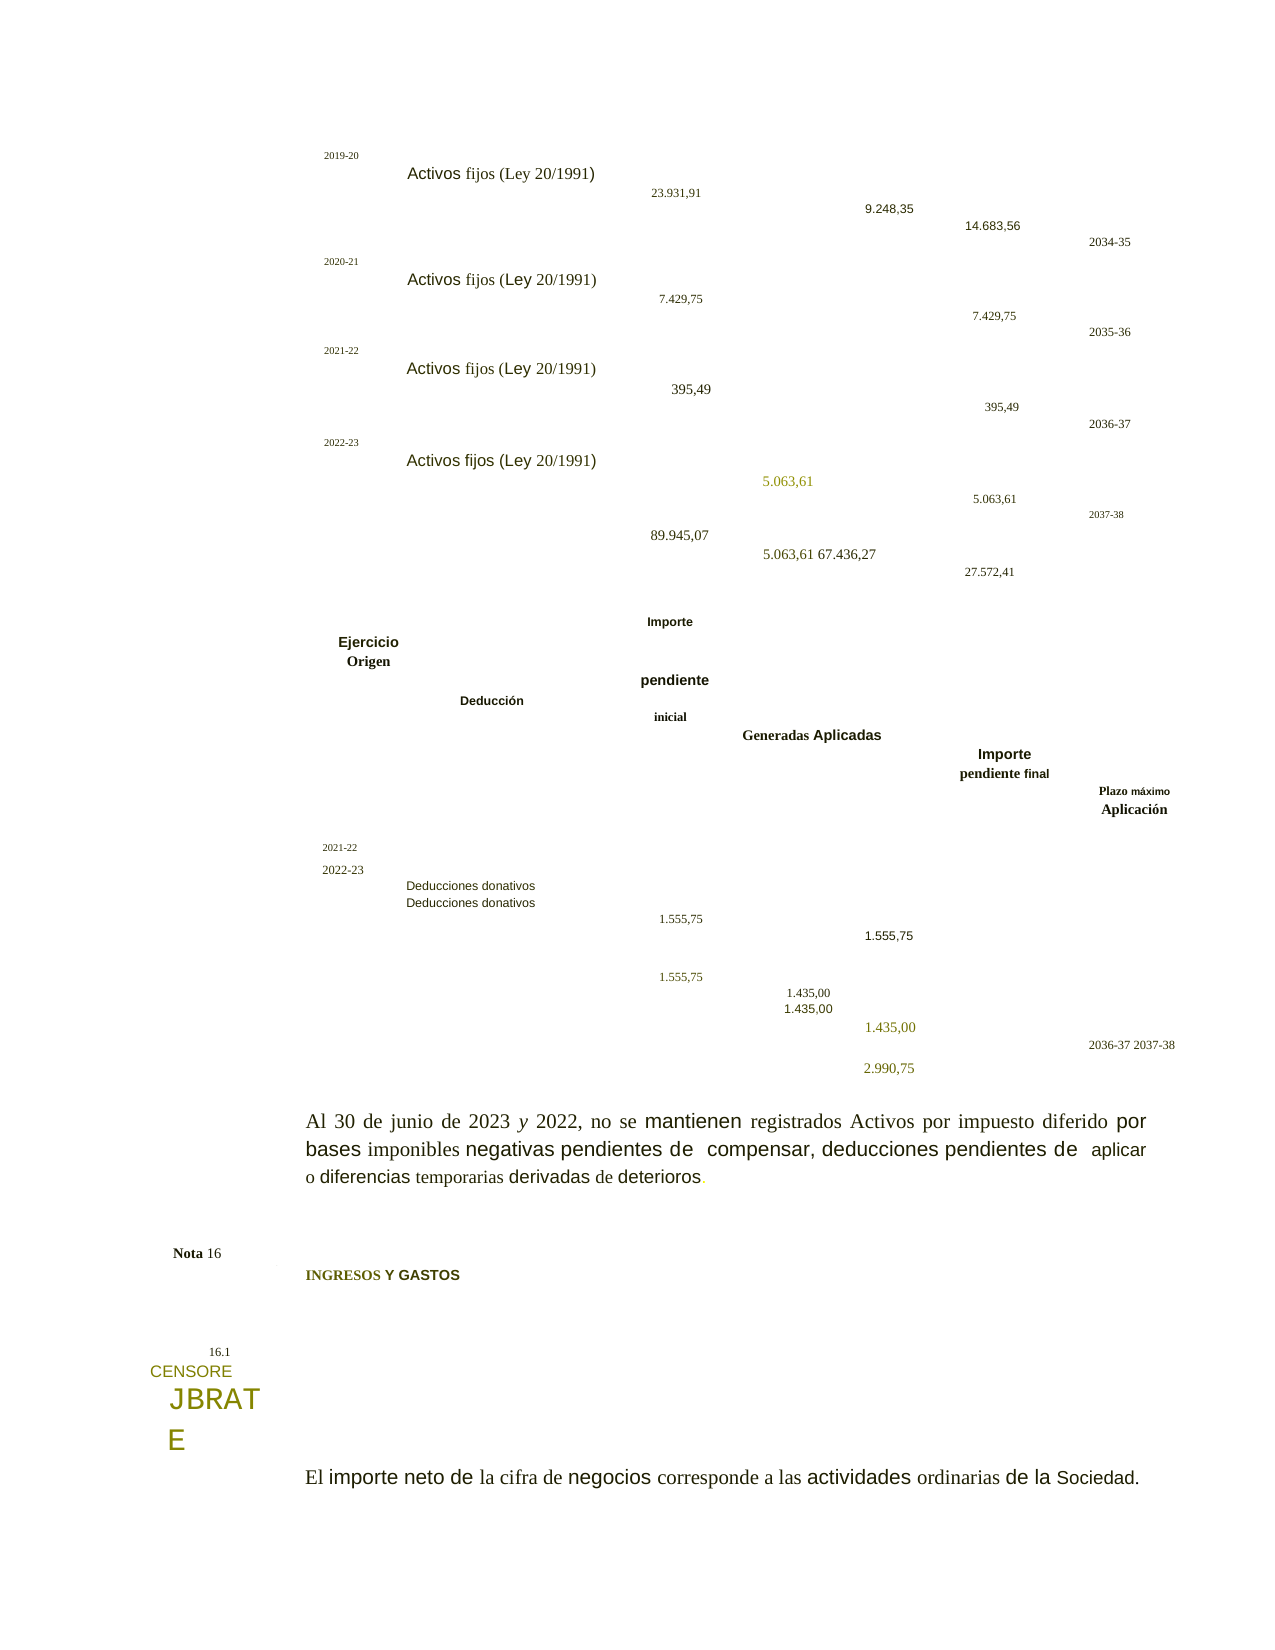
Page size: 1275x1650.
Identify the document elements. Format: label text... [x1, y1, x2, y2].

text 9.248,35 [865, 202, 957, 217]
text Activos fijos (Ley 20/1991) [406, 359, 623, 378]
text 2021-22 [324, 345, 414, 357]
text Plazo máximo Aplicación [1079, 784, 1189, 818]
text 2034-35 [1089, 235, 1180, 249]
text 5.063,61 [762, 473, 855, 489]
text Al 30 de junio de 2023 y 2022, no se mantienen registrados Activos por impuesto diferido por bases imponibles negativas pendientes de compensar, deducciones pendientes de aplicar o diferencias temporarias derivadas de deterioros. [305, 1109, 1146, 1187]
text Ejercicio Origen [320, 633, 417, 669]
text Activos fijos (Ley 20/1991) [407, 270, 622, 289]
text 2019-20 [324, 150, 414, 162]
text Importe [647, 614, 742, 628]
text 2022-23 [324, 437, 414, 449]
text 2020-21 [324, 256, 414, 268]
text CENSORE [150, 1361, 1125, 1381]
text Generadas Aplicadas [742, 726, 951, 743]
text Deducción [460, 693, 570, 708]
text 7.429,75 [659, 292, 752, 306]
text JBRATE [167, 1383, 263, 1459]
text 2022-23 [322, 862, 413, 877]
text 1.555,75 [659, 912, 752, 926]
text El importe neto de la cifra de negocios corresponde a las actividades ordinarias de la Sociedad. [305, 1465, 1144, 1489]
text 1.435,00 [864, 1019, 957, 1035]
text Nota 16 [173, 1245, 281, 1261]
text 2035-36 [1089, 325, 1180, 339]
text 7.429,75 [972, 308, 1066, 323]
text 2.990,75 [863, 1060, 956, 1077]
text 14.683,56 [965, 219, 1066, 233]
text 5.063,61 [973, 492, 1064, 506]
text Importe pendiente final [951, 746, 1058, 782]
text Activos fijos (Ley 20/1991) [407, 164, 623, 183]
text Activos fijos (Ley 20/1991) [406, 451, 624, 470]
text 1.555,75 [864, 928, 956, 943]
text 2036-37 [1089, 417, 1182, 431]
text 23.931,91 [651, 186, 752, 200]
text pendiente [640, 672, 748, 689]
text inicial [654, 710, 734, 724]
text 2021-22 [322, 841, 413, 853]
text 1.435,00 1.435,00 [762, 986, 854, 1017]
text 2037-38 [1089, 508, 1179, 520]
text 2036-37 2037-38 [1088, 1038, 1180, 1052]
text 395,49 [671, 381, 753, 398]
text 5.063,61 67.436,27 [763, 546, 957, 563]
text 27.572,41 [964, 565, 1064, 579]
text INGRESOS Y GASTOS [305, 1267, 532, 1283]
text 16.1 [208, 1345, 280, 1359]
text 395,49 [984, 400, 1066, 414]
text 89.945,07 [650, 527, 753, 543]
text Deducciones donativos Deducciones donativos [406, 879, 593, 910]
text 1.555,75 [659, 969, 752, 984]
